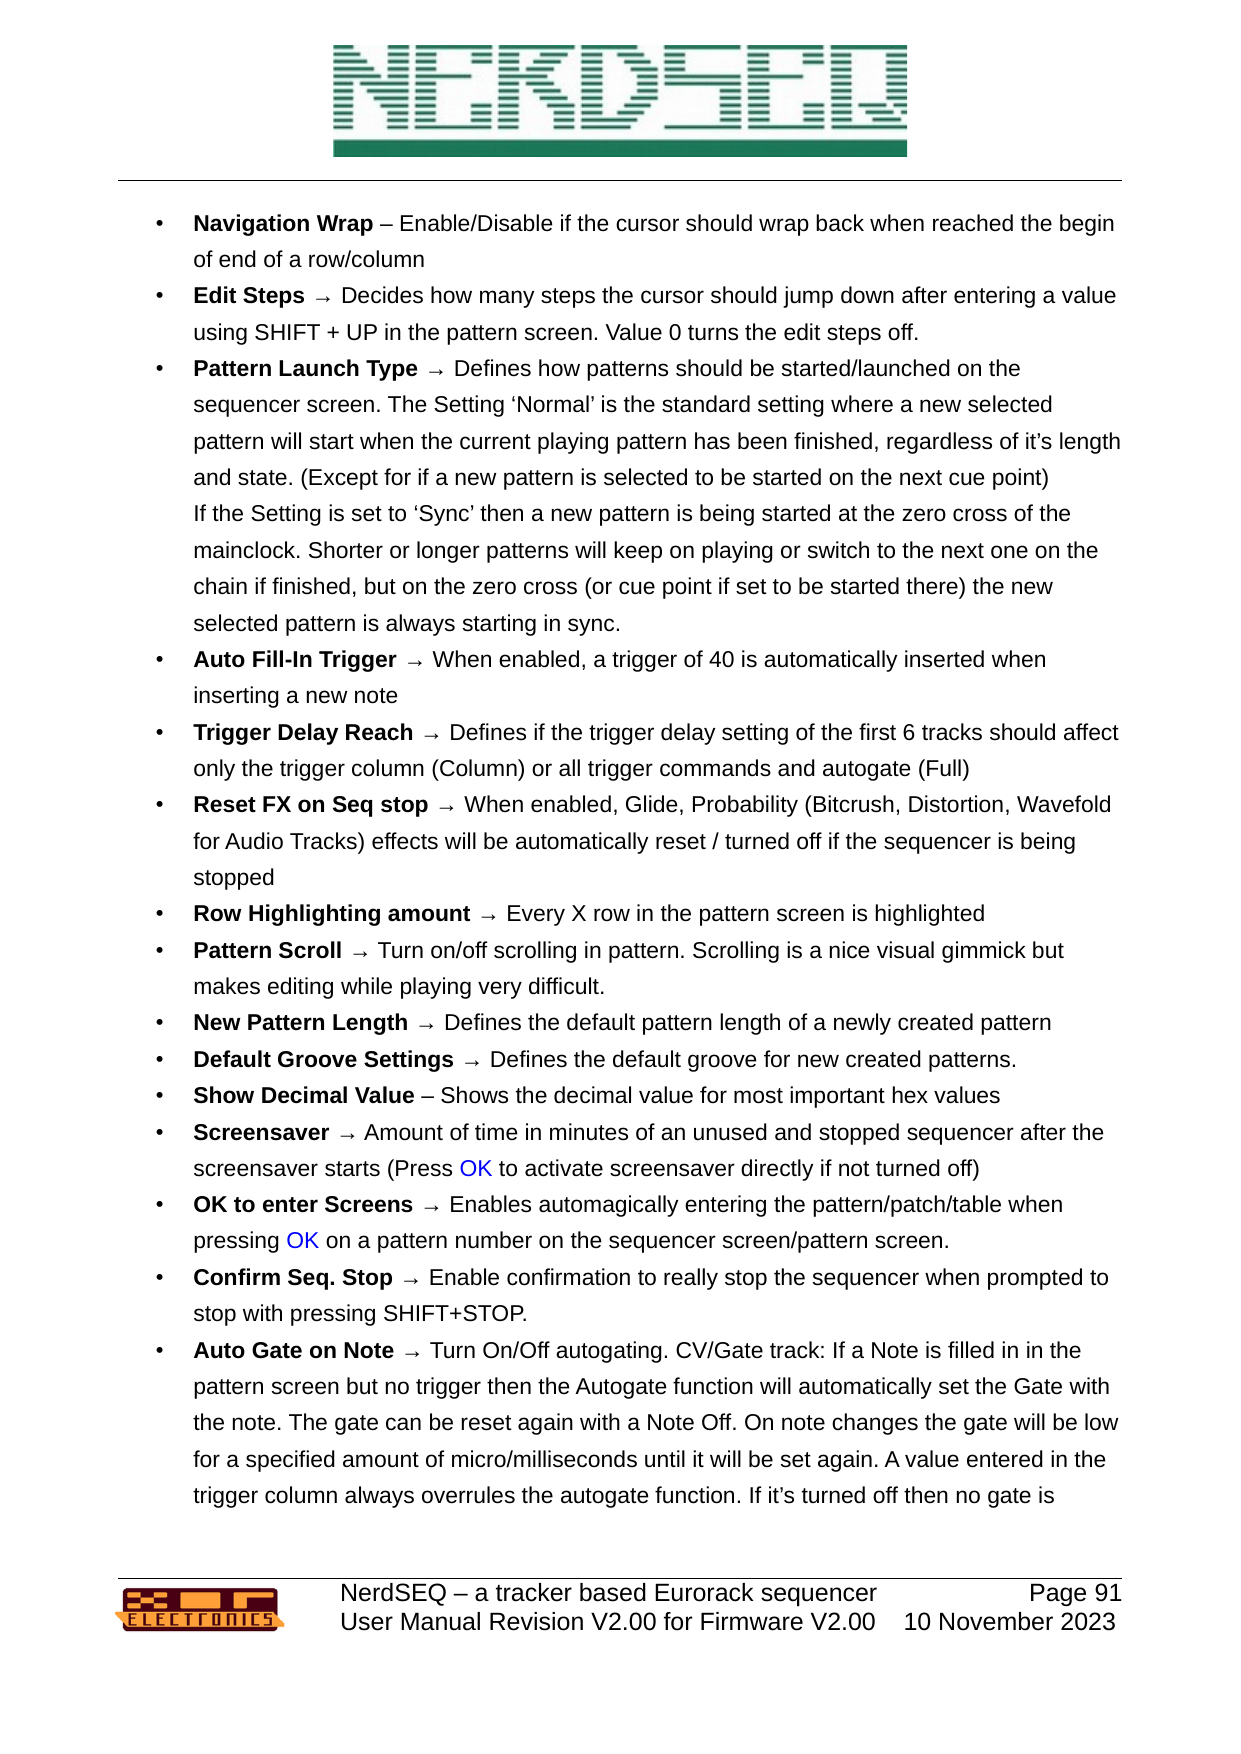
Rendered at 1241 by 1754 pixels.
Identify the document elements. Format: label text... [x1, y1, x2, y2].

list If the Setting is set to ‘Sync’ then a new pattern is being started at the zero cross of the mainclock. Shorter or longer patterns will keep on playing or switch to the next one on the chain if finished, but on the zero cross (or cue point if set to be started there) the new selected pattern is always starting in sync. [156, 500, 1122, 636]
list Auto Fill-In Trigger → When enabled, a trigger of 40 is automatically inserted when inserting a new note [156, 646, 1122, 708]
list Row Highlighting amount → Every X row in the pattern screen is highlighted [156, 900, 1122, 927]
picture [115, 1584, 285, 1634]
list Edit Steps → Decides how many steps the cursor should jump down after entering a value using SHIFT + UP in the pattern screen. Value 0 turns the edit steps off. [156, 282, 1122, 345]
list New Pattern Length → Defines the default pattern length of a newly created pattern [156, 1009, 1122, 1036]
list Default Groove Settings → Defines the default groove for new created patterns. [156, 1046, 1122, 1072]
list Pattern Launch Type → Defines how patterns should be started/launched on the sequencer screen. The Setting ‘Normal’ is the standard setting where a new selected pattern will start when the current playing pattern has been finished, regardless of it’s length and state. (Except for if a new pattern is selected to be started on the next cue point) [156, 355, 1122, 490]
list Show Decimal Value – Shows the decimal value for most important hex values [156, 1082, 1122, 1108]
list Navigation Wrap – Enable/Disable if the cursor should wrap back when reached the begin of end of a row/column [156, 209, 1122, 272]
list OK to enter Screens → Enables automagically entering the pattern/patch/table when pressing OK on a pattern number on the sequencer screen/pattern screen. [156, 1191, 1122, 1254]
list Pattern Scroll → Turn on/off scrolling in pattern. Scrolling is a nice visual gimmick but makes editing while playing very difficult. [156, 937, 1122, 999]
picture [333, 45, 908, 157]
list Screensaver → Amount of time in minutes of an unused and stopped sequencer after the screensaver starts (Press OK to activate screensaver directly if not turned off) [156, 1118, 1122, 1181]
list Confirm Seq. Stop → Enable confirmation to really stop the sequencer when prompted to stop with pressing SHIFT+STOP. [156, 1264, 1122, 1327]
list Auto Gate on Note → Turn On/Off autogating. CV/Gate track: If a Note is filled in in the pattern screen but no trigger then the Autogate function will automatically set the Gate with the note. The gate can be reset again with a Note Off. On note changes the gate will be low for a specified amount of micro/milliseconds until it will be set again. A value entered in the trigger column always overrules the autogate function. If it’s turned off then no gate is [156, 1337, 1122, 1508]
list Reset FX on Seq stop → When enabled, Glide, Probability (Bitcrush, Distortion, Wavefold for Audio Tracks) effects will be automatically reset / turned off if the sequencer is being stopped [156, 791, 1122, 890]
list Trigger Delay Reach → Defines if the trigger delay setting of the first 6 tracks should affect only the trigger column (Column) or all trigger commands and autogate (Full) [156, 718, 1122, 781]
